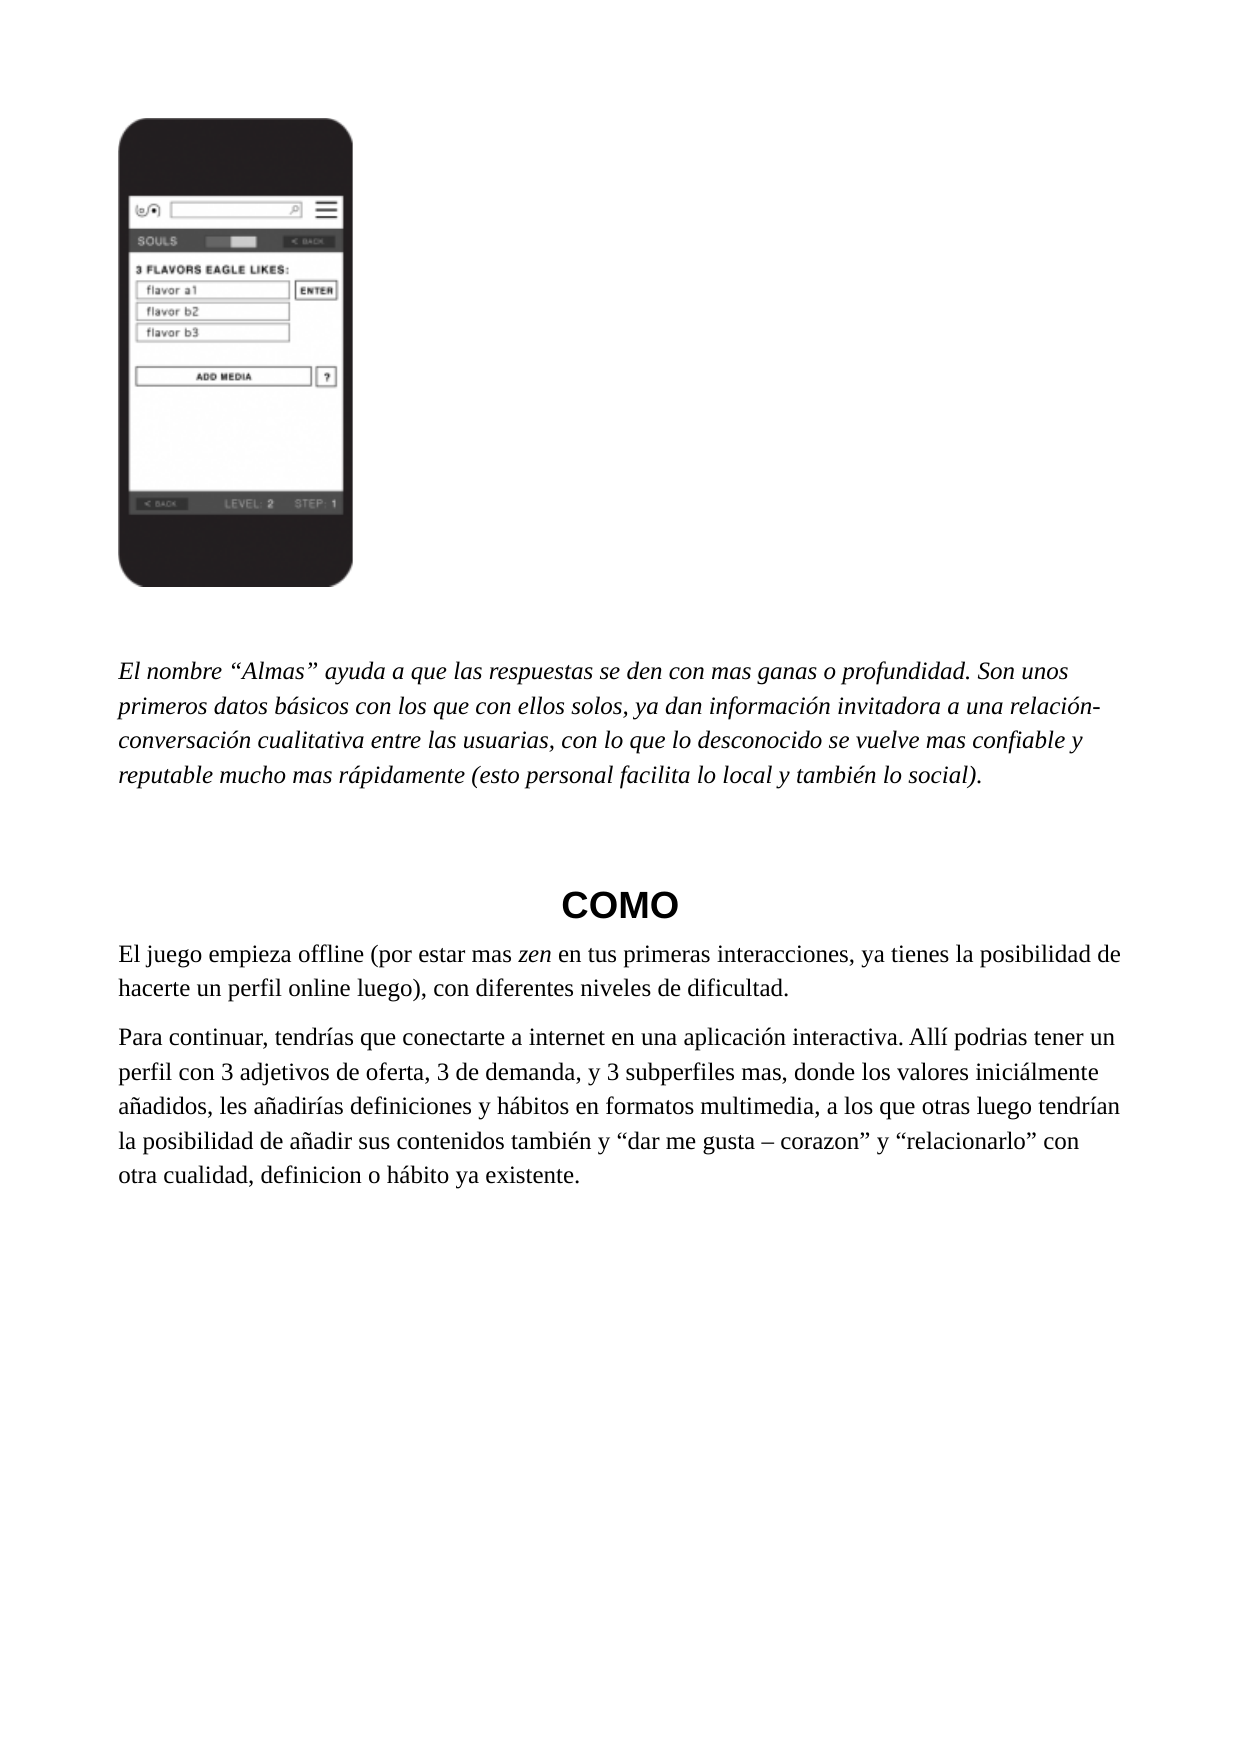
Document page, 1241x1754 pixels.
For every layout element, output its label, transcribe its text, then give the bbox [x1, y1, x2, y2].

text El nombre “Almas” ayuda a que las respuestas se den con mas ganas o profundidad. Son unos primeros datos básicos con los que con ellos solos, ya dan información invitadora a una relación-conversación cualitativa entre las usuarias, con lo que lo desconocido se vuelve mas confiable y reputable mucho mas rápidamente (esto personal facilita lo local y también lo social). [118, 656, 1122, 788]
picture [118, 118, 353, 587]
subtitle COMO [118, 883, 1122, 926]
text Para continuar, tendrías que conectarte a internet en una aplicación interactiva. Allí podrias tener un perfil con 3 adjetivos de oferta, 3 de demanda, y 3 subperfiles mas, donde los valores iniciálmente añadidos, les añadirías definiciones y hábitos en formatos multimedia, a los que otras luego tendrían la posibilidad de añadir sus contenidos también y “dar me gusta – corazon” y “relacionarlo” con otra cualidad, definicion o hábito ya existente. [118, 1022, 1122, 1189]
text El juego empieza offline (por estar mas zen en tus primeras interacciones, ya tienes la posibilidad de hacerte un perfil online luego), con diferentes niveles de dificultad. [118, 939, 1122, 1002]
